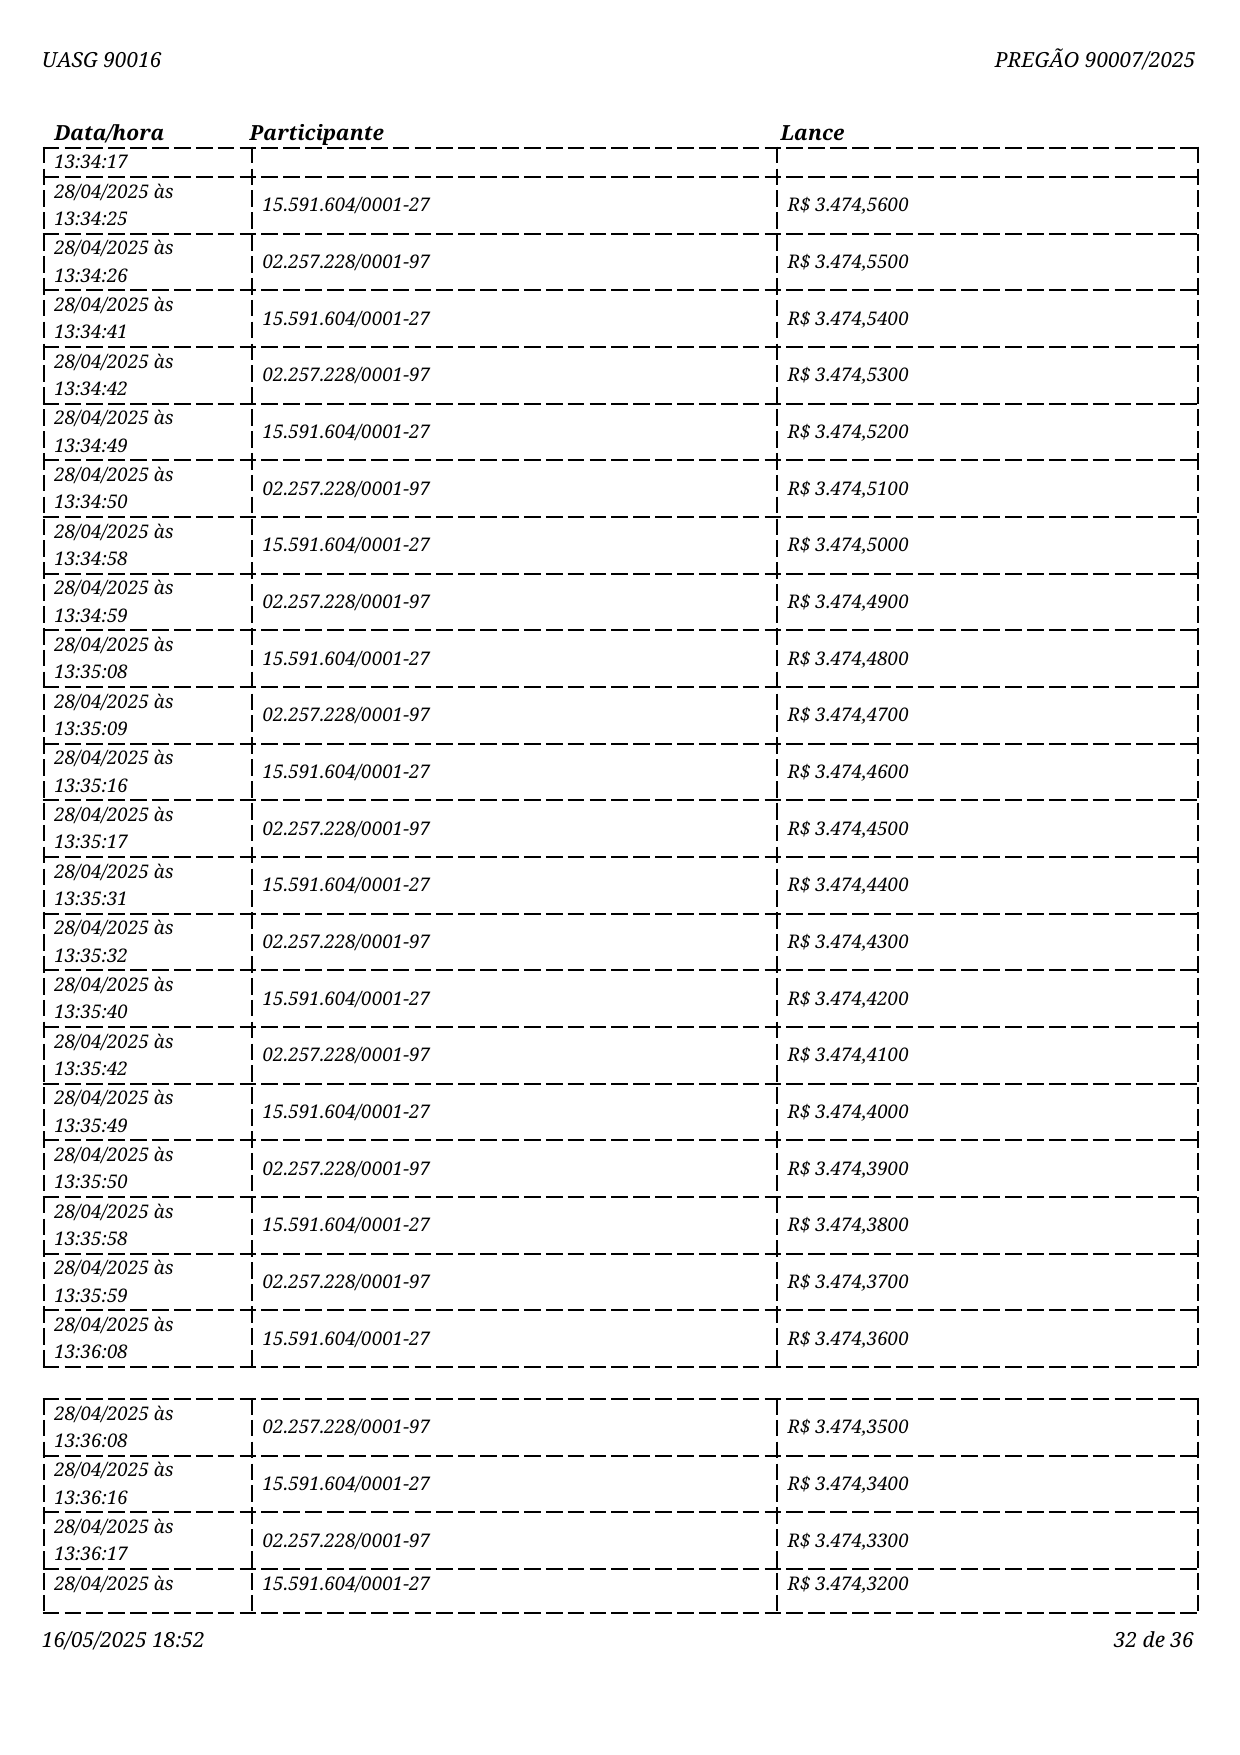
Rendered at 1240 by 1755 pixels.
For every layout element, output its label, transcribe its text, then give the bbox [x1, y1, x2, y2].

table_cell 28/04/2025 às 13:34:25 [44, 176, 252, 233]
table_cell R$ 3.474,4300 [777, 913, 1198, 969]
table_cell R$ 3.474,3200 [777, 1568, 1198, 1612]
table_cell R$ 3.474,5400 [777, 289, 1198, 346]
table_cell R$ 3.474,4000 [777, 1083, 1198, 1139]
table_cell R$ 3.474,4400 [777, 856, 1198, 913]
table_cell 02.257.228/0001-97 [252, 346, 777, 403]
table_cell 28/04/2025 às 13:36:16 [44, 1455, 252, 1511]
table_cell R$ 3.474,5000 [777, 516, 1198, 573]
table_cell R$ 3.474,5300 [777, 346, 1198, 403]
table_cell R$ 3.474,3400 [777, 1455, 1198, 1511]
table_cell 02.257.228/0001-97 [252, 459, 777, 516]
table_cell R$ 3.474,3900 [777, 1139, 1198, 1196]
table_cell 28/04/2025 às 13:34:59 [44, 573, 252, 629]
table_cell 28/04/2025 às 13:35:09 [44, 686, 252, 743]
table_cell 28/04/2025 às 13:35:17 [44, 799, 252, 856]
table_cell 28/04/2025 às 13:34:49 [44, 403, 252, 459]
table_cell R$ 3.474,4700 [777, 686, 1198, 743]
table_cell [777, 147, 1198, 176]
table_cell 15.591.604/0001-27 [252, 1568, 777, 1612]
table_cell 28/04/2025 às 13:35:50 [44, 1139, 252, 1196]
table_cell 02.257.228/0001-97 [252, 799, 777, 856]
table_cell 15.591.604/0001-27 [252, 176, 777, 233]
table_cell 28/04/2025 às 13:36:08 [44, 1309, 252, 1366]
table_cell 28/04/2025 às 13:36:17 [44, 1511, 252, 1568]
table_cell R$ 3.474,3700 [777, 1253, 1198, 1309]
table_cell 15.591.604/0001-27 [252, 1196, 777, 1253]
table_cell 02.257.228/0001-97 [252, 1511, 777, 1568]
table_cell 28/04/2025 às 13:35:58 [44, 1196, 252, 1253]
table_cell 28/04/2025 às 13:35:59 [44, 1253, 252, 1309]
table_header R$ 3.474,3500 [777, 1398, 1198, 1454]
table_cell 28/04/2025 às 13:34:26 [44, 233, 252, 289]
table_cell 28/04/2025 às 13:35:42 [44, 1026, 252, 1083]
table_cell R$ 3.474,5600 [777, 176, 1198, 233]
table_cell 02.257.228/0001-97 [252, 686, 777, 743]
table_cell 02.257.228/0001-97 [252, 1139, 777, 1196]
table_cell 28/04/2025 às 13:35:32 [44, 913, 252, 969]
table_cell R$ 3.474,3300 [777, 1511, 1198, 1568]
table_cell 15.591.604/0001-27 [252, 403, 777, 459]
table_cell 02.257.228/0001-97 [252, 1253, 777, 1309]
table_cell 15.591.604/0001-27 [252, 1309, 777, 1366]
table_cell 28/04/2025 às 13:34:58 [44, 516, 252, 573]
table_cell R$ 3.474,4900 [777, 573, 1198, 629]
table_cell R$ 3.474,5500 [777, 233, 1198, 289]
table_cell R$ 3.474,5100 [777, 459, 1198, 516]
table_cell 15.591.604/0001-27 [252, 743, 777, 799]
table_cell 02.257.228/0001-97 [252, 1026, 777, 1083]
table_cell 15.591.604/0001-27 [252, 629, 777, 686]
table_cell 15.591.604/0001-27 [252, 1455, 777, 1511]
table_cell 15.591.604/0001-27 [252, 969, 777, 1026]
table_cell R$ 3.474,5200 [777, 403, 1198, 459]
table_cell 15.591.604/0001-27 [252, 856, 777, 913]
table_cell R$ 3.474,4100 [777, 1026, 1198, 1083]
table_cell 28/04/2025 às 13:34:50 [44, 459, 252, 516]
table_cell 28/04/2025 às 13:35:08 [44, 629, 252, 686]
table_cell R$ 3.474,3800 [777, 1196, 1198, 1253]
table_cell 28/04/2025 às 13:34:41 [44, 289, 252, 346]
table_cell 15.591.604/0001-27 [252, 289, 777, 346]
table_cell 28/04/2025 às [44, 1568, 252, 1612]
table_cell 02.257.228/0001-97 [252, 233, 777, 289]
table_header 02.257.228/0001-97 [252, 1398, 777, 1454]
table_cell 15.591.604/0001-27 [252, 1083, 777, 1139]
table_cell R$ 3.474,4200 [777, 969, 1198, 1026]
table_cell [252, 147, 777, 176]
table_cell 13:34:17 [44, 147, 252, 176]
table_cell 28/04/2025 às 13:35:16 [44, 743, 252, 799]
table_cell 28/04/2025 às 13:34:42 [44, 346, 252, 403]
table_cell 28/04/2025 às 13:35:40 [44, 969, 252, 1026]
table_cell 28/04/2025 às 13:35:49 [44, 1083, 252, 1139]
table_cell 02.257.228/0001-97 [252, 573, 777, 629]
table_cell R$ 3.474,4500 [777, 799, 1198, 856]
table_cell 15.591.604/0001-27 [252, 516, 777, 573]
table_header 28/04/2025 às 13:36:08 [44, 1398, 252, 1454]
table_cell R$ 3.474,3600 [777, 1309, 1198, 1366]
table_cell R$ 3.474,4600 [777, 743, 1198, 799]
table_cell 02.257.228/0001-97 [252, 913, 777, 969]
table_cell 28/04/2025 às 13:35:31 [44, 856, 252, 913]
table_cell R$ 3.474,4800 [777, 629, 1198, 686]
